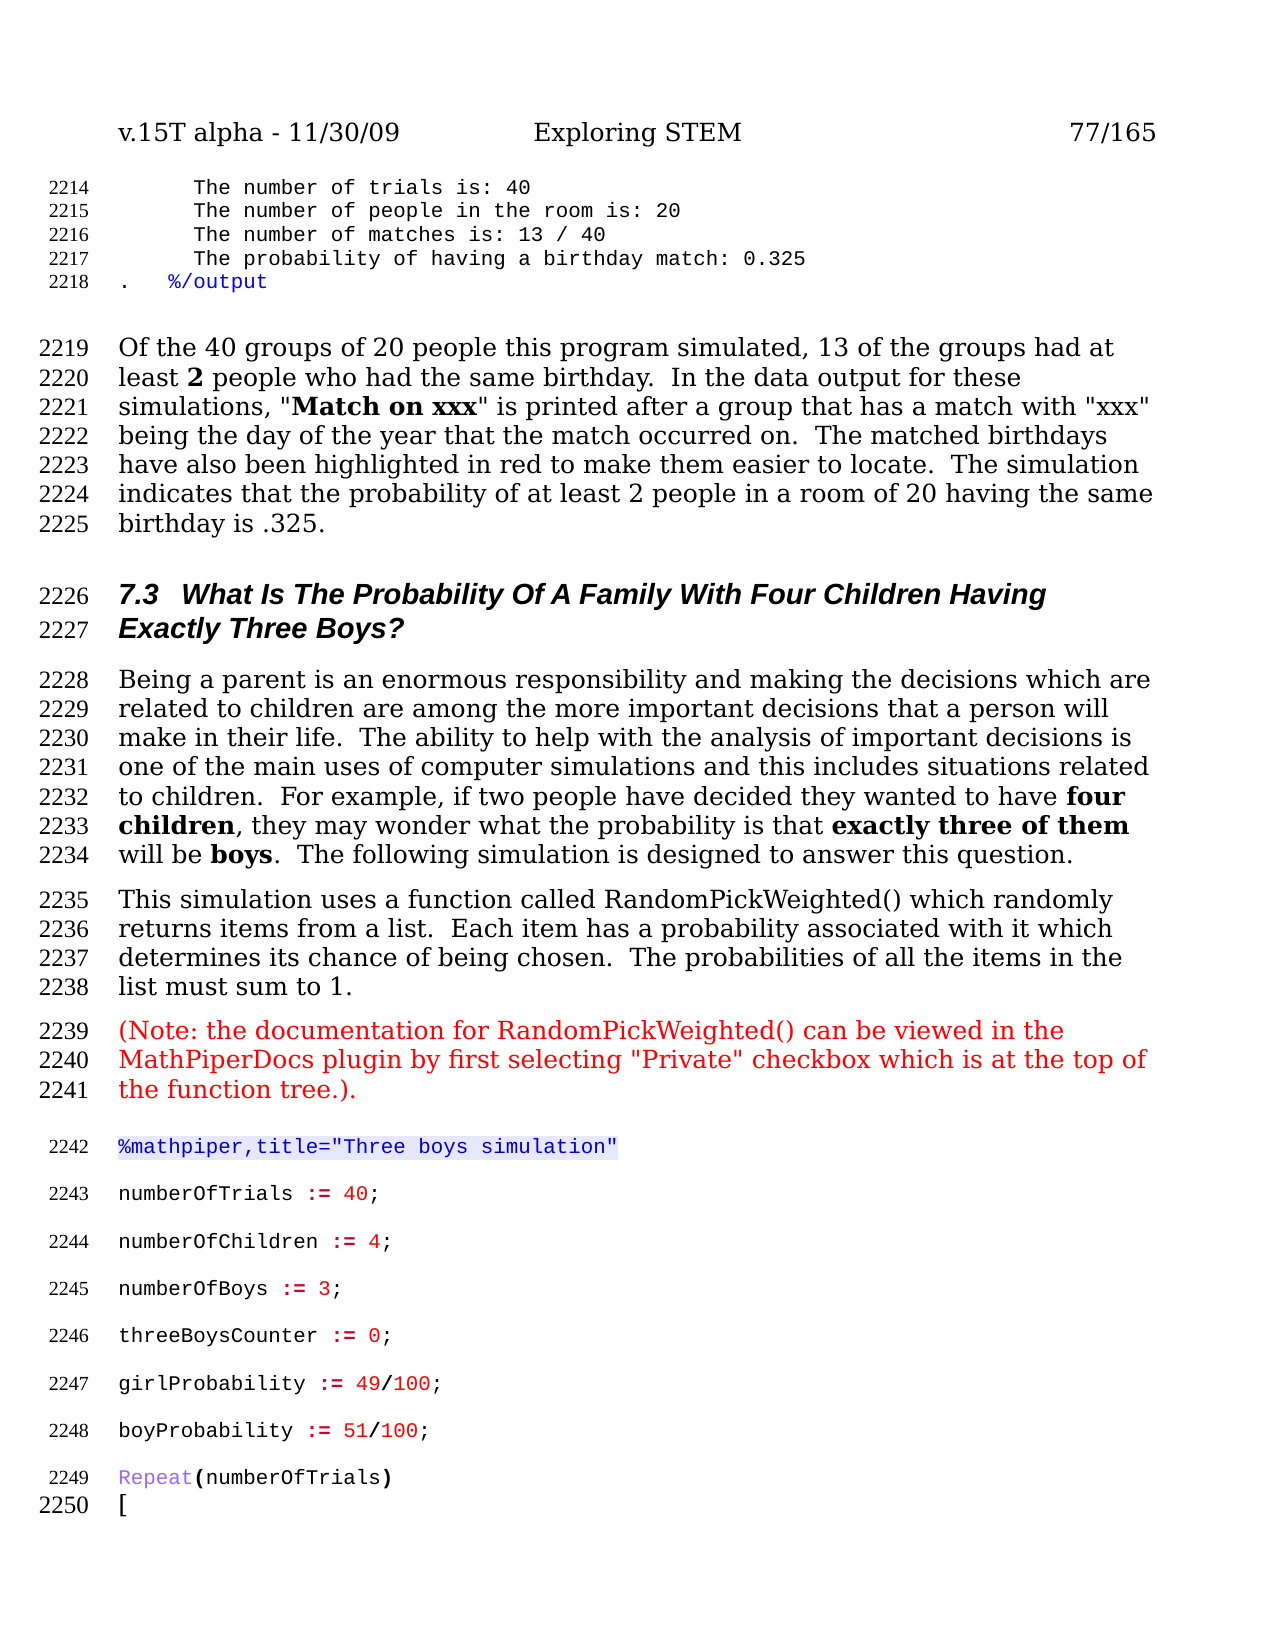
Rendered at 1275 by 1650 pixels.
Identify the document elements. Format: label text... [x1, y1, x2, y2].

text The number of matches is: 13 / 40 [118, 224, 1157, 248]
text . %/output [118, 271, 1157, 295]
text Of the 40 groups of 20 people this program simulated, 13 of the groups had at least 2 people who had the same birthday. In the data output for these simulations, "Match on xxx" is printed after a group that has a match with "xxx" being the day of the year that the match occurred on. The matched birthdays have also been highlighted in red to make them easier to locate. The simulation indicates that the probability of at least 2 people in a room of 20 having the same birthday is .325. [118, 333, 1157, 538]
text Repeat(numberOfTrials) [118, 1467, 1157, 1491]
text The number of trials is: 40 [118, 177, 1157, 200]
text The number of people in the room is: 20 [118, 200, 1157, 224]
text boyProbability := 51/100; [118, 1420, 1157, 1443]
text numberOfChildren := 4; [118, 1231, 1157, 1254]
text Being a parent is an enormous responsibility and making the decisions which are related to children are among the more important decisions that a person will make in their life. The ability to help with the analysis of important decisions is one of the main uses of computer simulations and this includes situations related to children. For example, if two people have decided they wanted to have four children, they may wonder what the probability is that exactly three of them will be boys. The following simulation is designed to answer this question. [118, 665, 1157, 870]
text (Note: the documentation for RandomPickWeighted() can be viewed in the MathPiperDocs plugin by first selecting "Private" checkbox which is at the top of the function tree.). [118, 1017, 1157, 1104]
subtitle What Is The Probability Of A Family With Four Children Having Exactly Three Boys? [118, 577, 1157, 644]
text girlProbability := 49/100; [118, 1372, 1157, 1396]
text threeBoysCounter := 0; [118, 1325, 1157, 1349]
text %mathpiper,title="Three boys simulation" [118, 1136, 1157, 1160]
text numberOfBoys := 3; [118, 1278, 1157, 1302]
text This simulation uses a function called RandomPickWeighted() which randomly returns items from a list. Each item has a probability associated with it which determines its chance of being chosen. The probabilities of all the items in the list must sum to 1. [118, 885, 1157, 1002]
text numberOfTrials := 40; [118, 1183, 1157, 1207]
text The probability of having a birthday match: 0.325 [118, 248, 1157, 271]
text [ [118, 1491, 1157, 1520]
